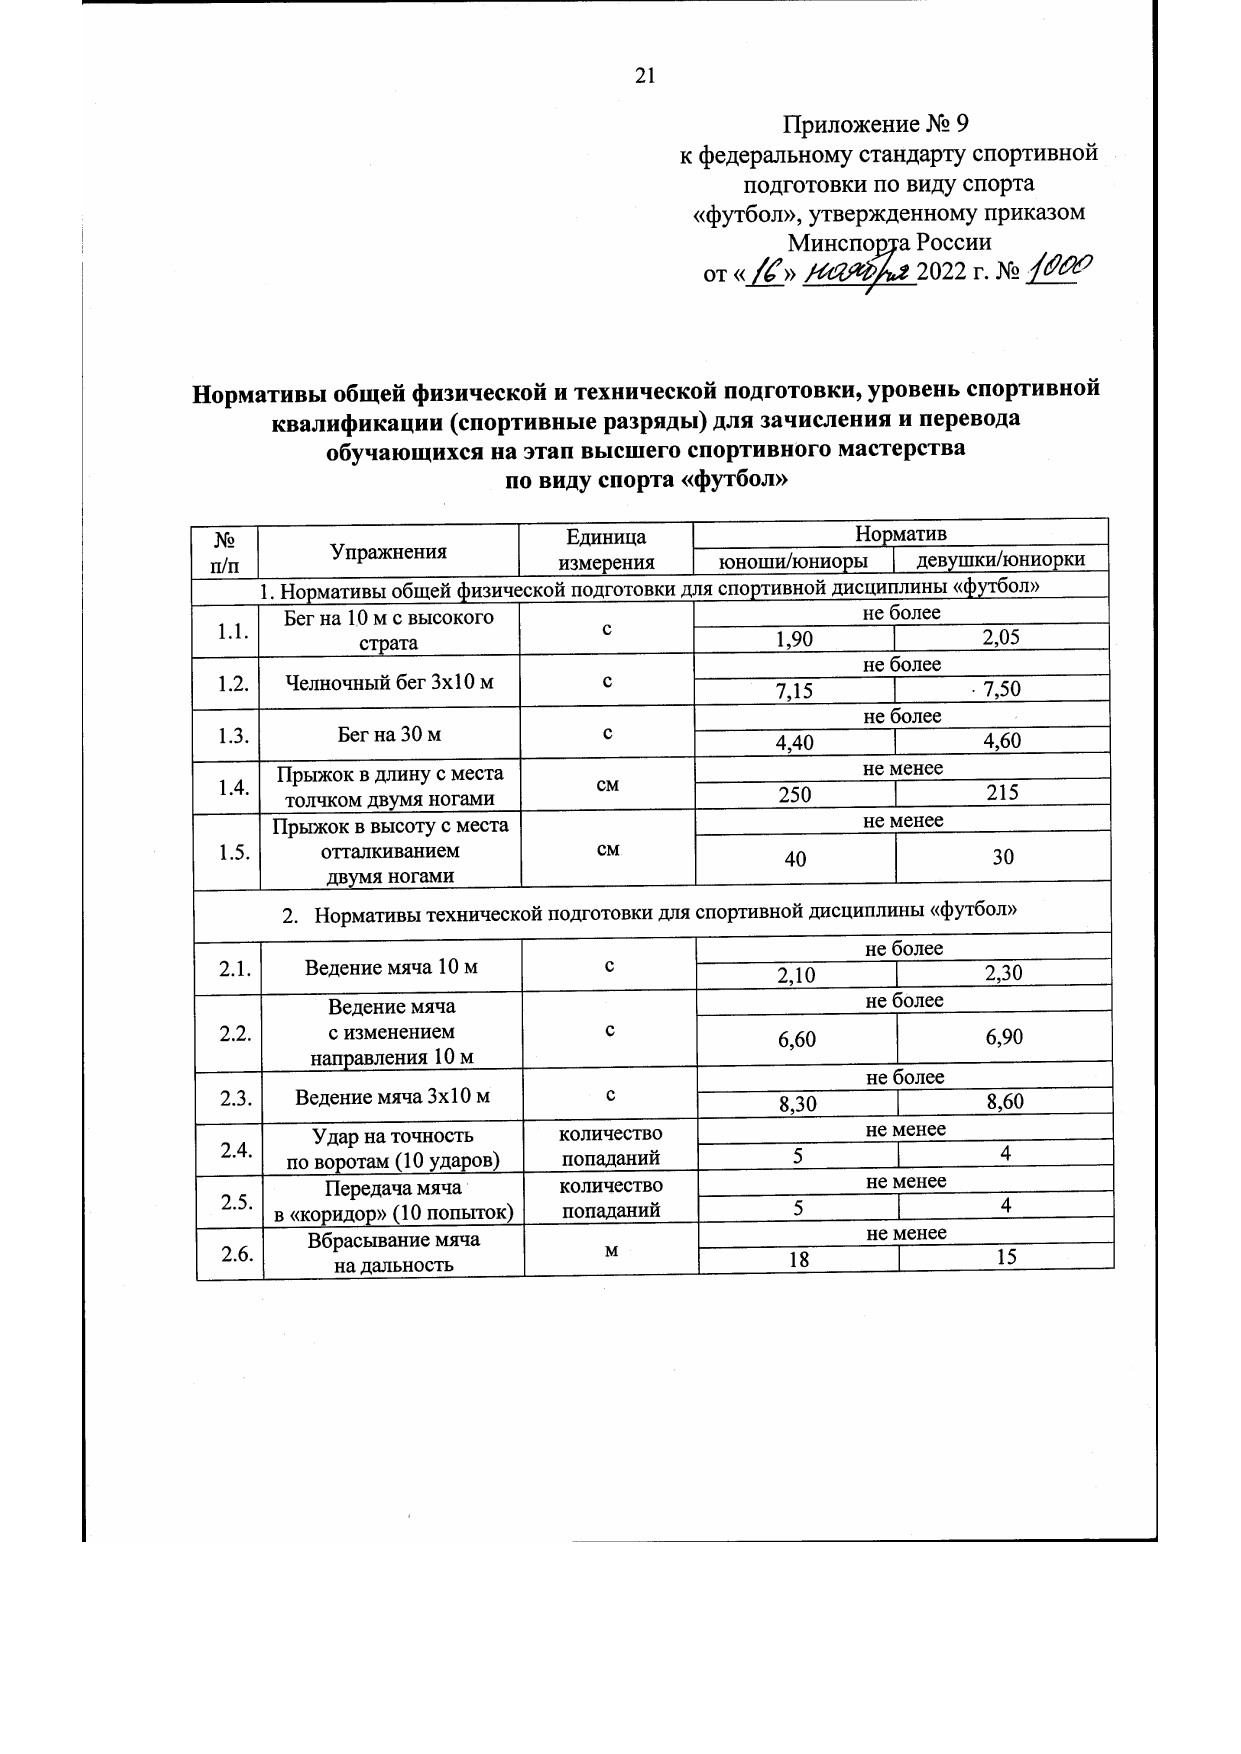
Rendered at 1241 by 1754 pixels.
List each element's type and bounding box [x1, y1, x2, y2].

picture [82, 0, 1158, 1542]
